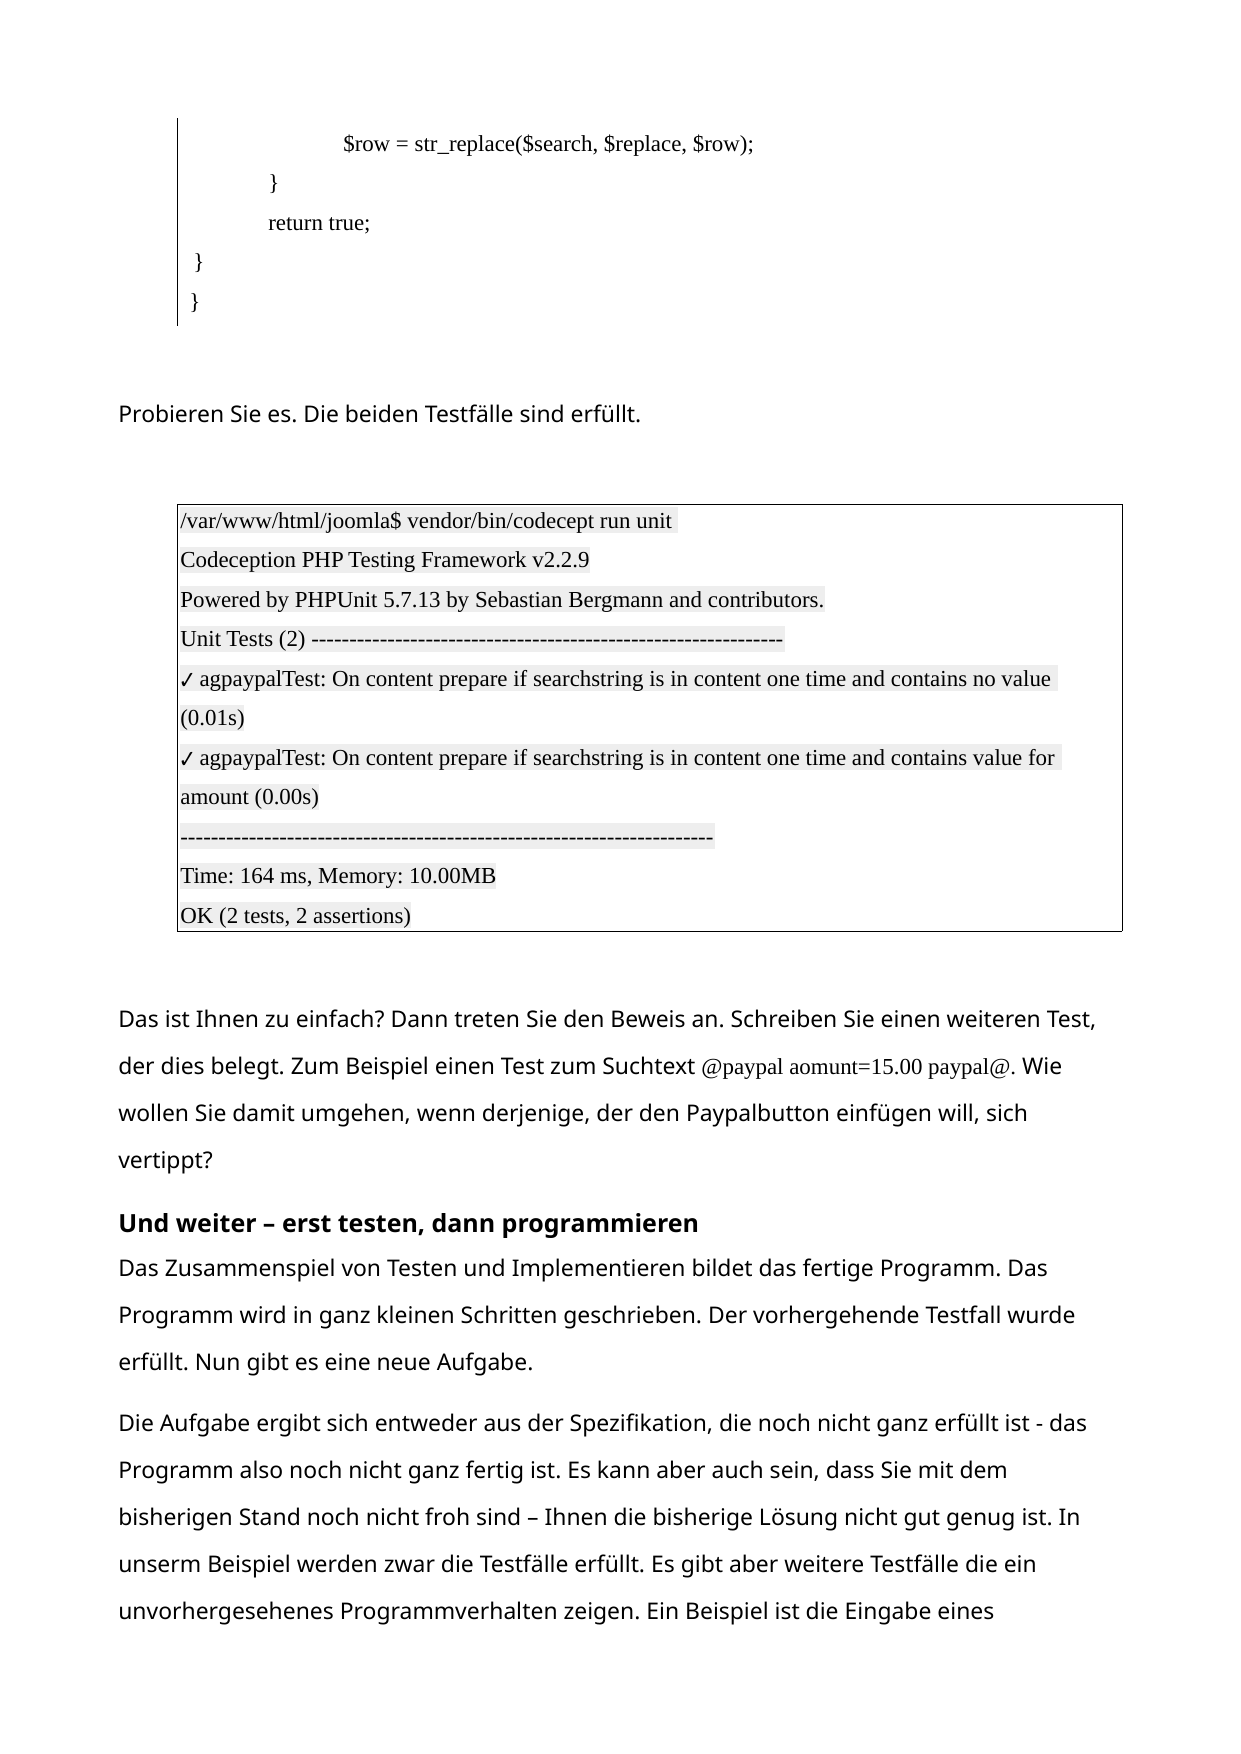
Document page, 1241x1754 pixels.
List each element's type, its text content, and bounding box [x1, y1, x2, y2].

subtitle Und weiter – erst testen, dann programmieren [118, 1206, 1122, 1239]
text Probieren Sie es. Die beiden Testfälle sind erfüllt. [118, 398, 1122, 429]
text Die Aufgabe ergibt sich entweder aus der Spezifikation, die noch nicht ganz erfüllt ist - das Programm also noch nicht ganz fertig ist. Es kann aber auch sein, dass Sie mit dem bisherigen Stand noch nicht froh sind – Ihnen die bisherige Lösung nicht gut genug ist. In unserm Beispiel werden zwar die Testfälle erfüllt. Es gibt aber weitere Testfälle die ein unvorhergesehenes Programmverhalten zeigen. Ein Beispiel ist die Eingabe eines [118, 1407, 1122, 1626]
text /var/www/html/joomla$ vendor/bin/codecept run unit Codeception PHP Testing Framework v2.2.9 Powered by PHPUnit 5.7.13 by Sebastian Bergmann and contributors. Unit Tests (2) -------------------------------------------------------------- ✔ agpaypalTest: On content prepare if searchstring is in content one time and contains no value (0.01s) ✔ agpaypalTest: On content prepare if searchstring is in content one time and contains value for amount (0.00s) ---------------------------------------------------------------------- Time: 164 ms, Memory: 10.00MB OK (2 tests, 2 assertions) [178, 505, 1122, 931]
text Das ist Ihnen zu einfach? Dann treten Sie den Beweis an. Schreiben Sie einen weiteren Test, der dies belegt. Zum Beispiel einen Test zum Suchtext @paypal aomunt=15.00 paypal@. Wie wollen Sie damit umgehen, wenn derjenige, der den Paypalbutton einfügen will, sich vertippt? [118, 1003, 1122, 1175]
text Das Zusammenspiel von Testen und Implementieren bildet das fertige Programm. Das Programm wird in ganz kleinen Schritten geschrieben. Der vorhergehende Testfall wurde erfüllt. Nun gibt es eine neue Aufgabe. [118, 1252, 1122, 1377]
text $row = str_replace($search, $replace, $row); } return true; } } [178, 118, 1122, 326]
